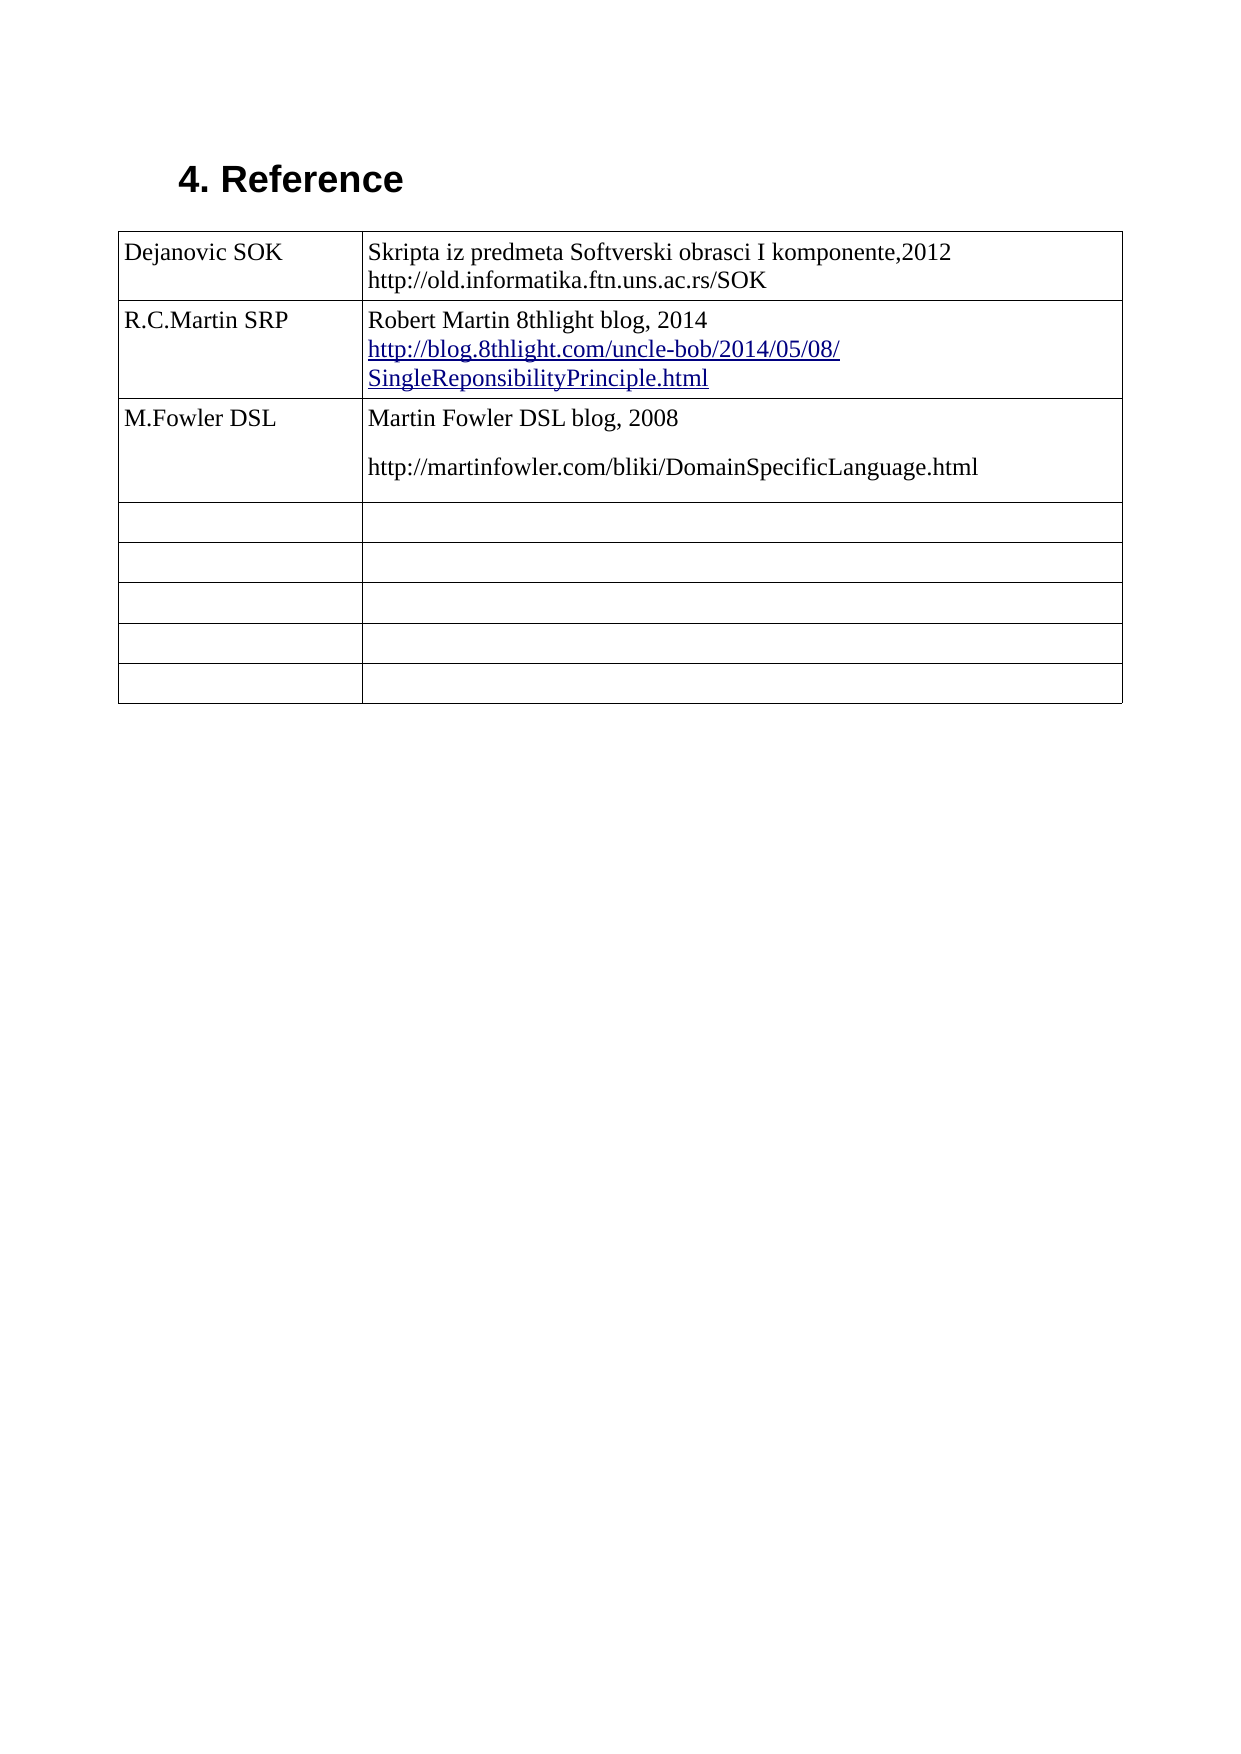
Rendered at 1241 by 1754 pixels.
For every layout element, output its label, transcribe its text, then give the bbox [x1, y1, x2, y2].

table_cell R.C.Martin SRP [119, 301, 362, 398]
table_cell [363, 664, 1122, 703]
table_cell [363, 503, 1122, 542]
table_cell [119, 664, 362, 703]
table_cell [119, 543, 362, 582]
table_cell [119, 503, 362, 542]
table_cell [363, 543, 1122, 582]
table_cell [119, 624, 362, 663]
table_cell M.Fowler DSL [119, 399, 362, 502]
table_cell [363, 583, 1122, 622]
table_cell Martin Fowler DSL blog, 2008 http://martinfowler.com/bliki/DomainSpecificLanguage.html [363, 399, 1122, 502]
table_cell Robert Martin 8thlight blog, 2014 http://blog.8thlight.com/uncle-bob/2014/05/08/SingleReponsibilityPrinciple.html [363, 301, 1122, 398]
subtitle Reference [118, 157, 1122, 201]
table_header Skripta iz predmeta Softverski obrasci I komponente,2012 http://old.informatika.ftn.uns.ac.rs/SOK [363, 232, 1122, 300]
table_header Dejanovic SOK [119, 232, 362, 300]
table_cell [119, 583, 362, 622]
table_cell [363, 624, 1122, 663]
